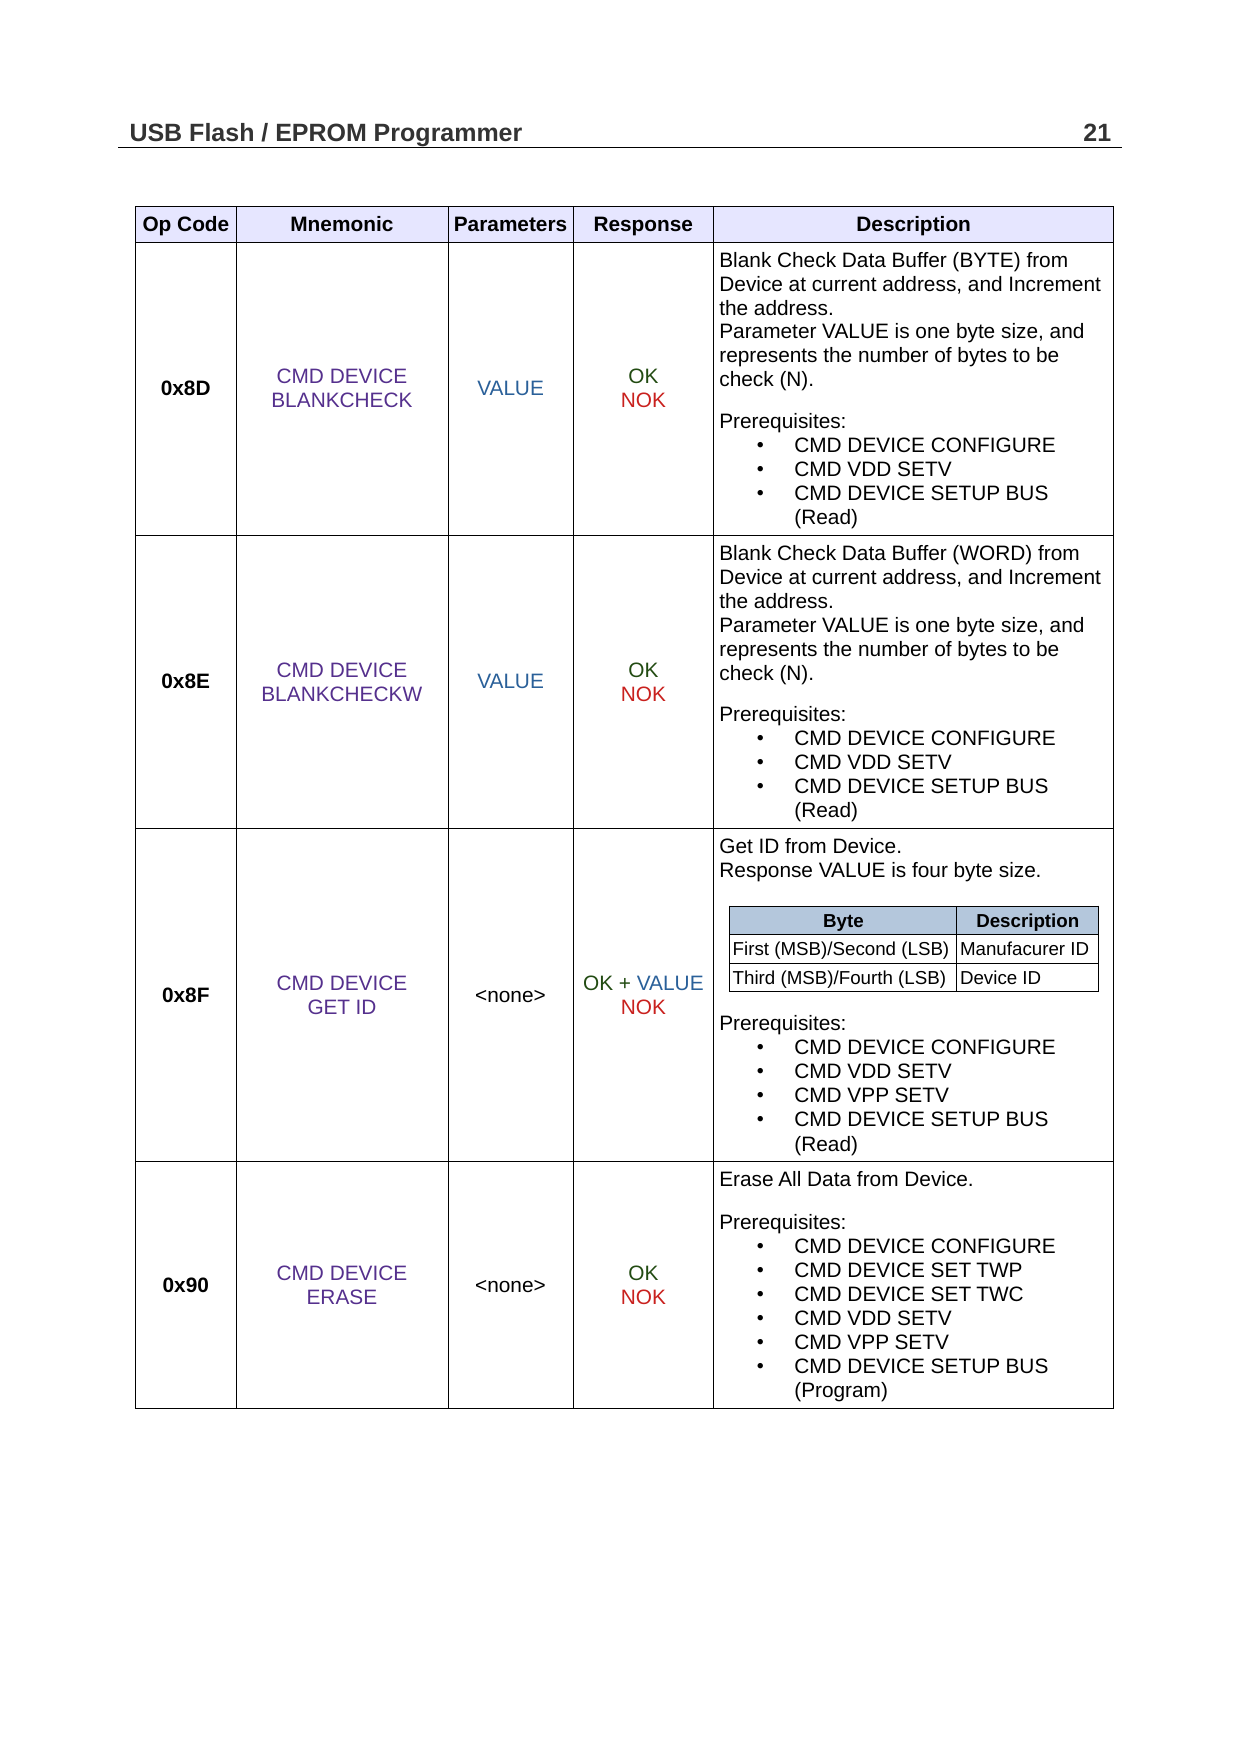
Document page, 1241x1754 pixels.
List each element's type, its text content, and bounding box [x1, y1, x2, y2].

table_cell OK NOK [574, 1162, 713, 1408]
table_header Response [574, 207, 713, 242]
table_header Mnemonic [237, 207, 448, 242]
table_cell <none> [449, 829, 573, 1161]
table_cell <none> [449, 1162, 573, 1408]
table_cell OK NOK [574, 536, 713, 828]
table_cell OK + VALUE NOK [574, 829, 713, 1161]
table_cell Get ID from Device. Response VALUE is four byte size. Prerequisites: CMD DEVICE CONFIGURE CMD VDD SETV CMD VPP SETV CMD DEVICE SETUP BUS (Read) [714, 829, 1113, 1161]
table_cell Manufacurer ID [957, 935, 1098, 962]
table_cell 0x90 [136, 1162, 236, 1408]
table_cell 0x8F [136, 829, 236, 1161]
table_cell CMD DEVICE BLANKCHECK [237, 243, 448, 535]
table_cell 0x8D [136, 243, 236, 535]
table_cell CMD DEVICE BLANKCHECKW [237, 536, 448, 828]
table_cell Blank Check Data Buffer (WORD) from Device at current address, and Increment the address. Parameter VALUE is one byte size, and represents the number of bytes to be check (N). Prerequisites: CMD DEVICE CONFIGURE CMD VDD SETV CMD DEVICE SETUP BUS (Read) [714, 536, 1113, 828]
table_cell OK NOK [574, 243, 713, 535]
table_cell CMD DEVICE GET ID [237, 829, 448, 1161]
table_header Op Code [136, 207, 236, 242]
table_header Byte [730, 907, 956, 934]
table_cell Third (MSB)/Fourth (LSB) [730, 964, 956, 991]
table_cell Erase All Data from Device. Prerequisites: CMD DEVICE CONFIGURE CMD DEVICE SET TWP CMD DEVICE SET TWC CMD VDD SETV CMD VPP SETV CMD DEVICE SETUP BUS (Program) [714, 1162, 1113, 1408]
table_header Description [714, 207, 1113, 242]
table_cell Device ID [957, 964, 1098, 991]
table_header Parameters [449, 207, 573, 242]
table_header Description [957, 907, 1098, 934]
table_cell CMD DEVICE ERASE [237, 1162, 448, 1408]
table_cell VALUE [449, 536, 573, 828]
table_cell VALUE [449, 243, 573, 535]
table_cell 0x8E [136, 536, 236, 828]
table_cell First (MSB)/Second (LSB) [730, 935, 956, 962]
table_cell Blank Check Data Buffer (BYTE) from Device at current address, and Increment the address. Parameter VALUE is one byte size, and represents the number of bytes to be check (N). Prerequisites: CMD DEVICE CONFIGURE CMD VDD SETV CMD DEVICE SETUP BUS (Read) [714, 243, 1113, 535]
